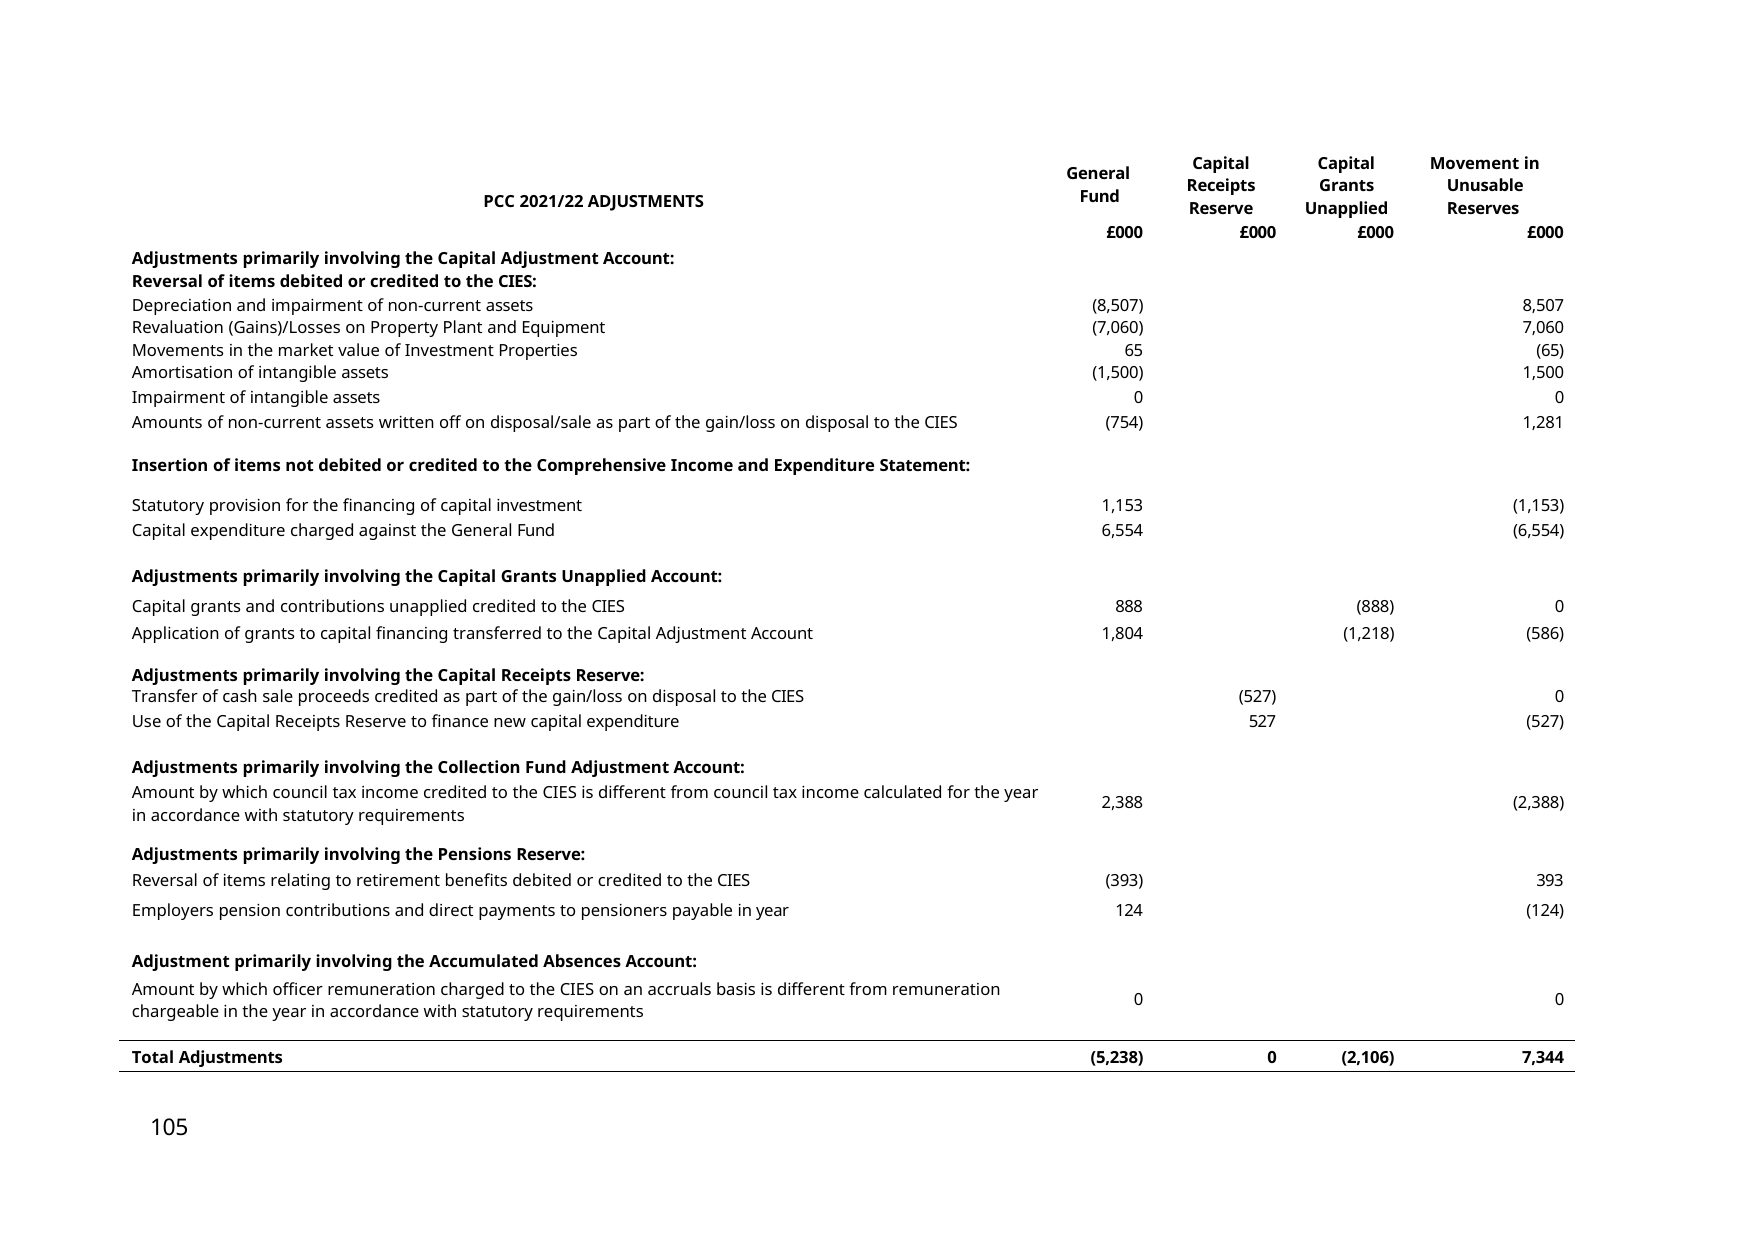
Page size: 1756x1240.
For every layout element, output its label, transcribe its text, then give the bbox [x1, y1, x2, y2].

table_cell [1162, 443, 1288, 496]
table_cell [1162, 934, 1288, 974]
table_cell Total Adjustments [119, 1041, 1051, 1071]
table_cell 124 [1051, 894, 1162, 934]
table_cell [1412, 443, 1575, 496]
table_cell £000 [1162, 220, 1288, 244]
table_cell (586) [1412, 618, 1575, 654]
table_cell Application of grants to capital financing transferred to the Capital Adjustment Account [119, 618, 1051, 654]
table_cell [1288, 687, 1412, 709]
table_cell [1288, 552, 1412, 590]
table_cell (124) [1412, 894, 1575, 934]
table_cell [1288, 518, 1412, 552]
table_cell [1162, 384, 1288, 408]
table_header Movement in Unusable Reserves [1412, 151, 1575, 219]
table_cell Statutory provision for the financing of capital investment [119, 496, 1051, 518]
table_cell 6,554 [1051, 518, 1162, 552]
table_cell [1162, 518, 1288, 552]
table_cell (8,507) [1051, 294, 1162, 317]
table_cell [1288, 443, 1412, 496]
table_cell Insertion of items not debited or credited to the Comprehensive Income and Expenditure Statement: [119, 443, 1051, 496]
table_cell [1051, 443, 1162, 496]
table_cell Capital expenditure charged against the General Fund [119, 518, 1051, 552]
table_cell [1288, 934, 1412, 974]
table_cell Depreciation and impairment of non-current assets [119, 294, 1051, 317]
table_cell (527) [1162, 687, 1288, 709]
table_cell [1051, 742, 1162, 778]
table_header PCC 2021/22 ADJUSTMENTS [119, 151, 1051, 219]
table_cell [1412, 742, 1575, 778]
table_cell 2,388 [1051, 778, 1162, 832]
table_cell 7,344 [1412, 1041, 1575, 1071]
table_cell [1288, 709, 1412, 742]
table_cell Movements in the market value of Investment Properties [119, 340, 1051, 362]
table_cell Reversal of items debited or credited to the CIES: [119, 269, 1051, 294]
table_cell £000 [1051, 220, 1162, 244]
table_cell [1162, 894, 1288, 934]
table_cell 1,500 [1412, 362, 1575, 384]
table_cell [1412, 832, 1575, 866]
table_cell (2,388) [1412, 778, 1575, 832]
table_cell 8,507 [1412, 294, 1575, 317]
table_cell [1162, 362, 1288, 384]
table_cell (1,218) [1288, 618, 1412, 654]
table_cell [1288, 317, 1412, 340]
table_cell 0 [1412, 384, 1575, 408]
table_cell Use of the Capital Receipts Reserve to finance new capital expenditure [119, 709, 1051, 742]
table_cell Capital grants and contributions unapplied credited to the CIES [119, 590, 1051, 618]
table_cell [1162, 590, 1288, 618]
table_cell £000 [1412, 220, 1575, 244]
table_cell 65 [1051, 340, 1162, 362]
table_cell 1,804 [1051, 618, 1162, 654]
table_cell Transfer of cash sale proceeds credited as part of the gain/loss on disposal to the CIES [119, 687, 1051, 709]
table_cell [1288, 866, 1412, 894]
table_cell 0 [1412, 974, 1575, 1040]
table_cell [1412, 552, 1575, 590]
table_cell [1162, 244, 1288, 269]
table_cell [1288, 362, 1412, 384]
table_cell [1051, 654, 1162, 687]
table_cell [1051, 244, 1162, 269]
table_cell 1,281 [1412, 408, 1575, 442]
table_cell [1162, 832, 1288, 866]
table_cell Adjustments primarily involving the Capital Adjustment Account: [119, 244, 1051, 269]
table_cell (6,554) [1412, 518, 1575, 552]
table_cell [1051, 934, 1162, 974]
table_cell [1162, 340, 1288, 362]
table_header Capital Receipts Reserve [1162, 151, 1288, 219]
table_cell 0 [1412, 687, 1575, 709]
table_cell (1,500) [1051, 362, 1162, 384]
table_cell Adjustments primarily involving the Pensions Reserve: [119, 832, 1051, 866]
table_header General Fund [1051, 151, 1162, 219]
table_cell 527 [1162, 709, 1288, 742]
table_cell (1,153) [1412, 496, 1575, 518]
table_cell Revaluation (Gains)/Losses on Property Plant and Equipment [119, 317, 1051, 340]
table_cell (527) [1412, 709, 1575, 742]
table_cell 0 [1051, 384, 1162, 408]
table_cell Amount by which officer remuneration charged to the CIES on an accruals basis is different from remuneration chargeable in the year in accordance with statutory requirements [119, 974, 1051, 1040]
table_cell (888) [1288, 590, 1412, 618]
table_cell [1162, 317, 1288, 340]
table_cell [1412, 654, 1575, 687]
table_cell Amounts of non-current assets written off on disposal/sale as part of the gain/loss on disposal to the CIES [119, 408, 1051, 442]
table_cell [1412, 269, 1575, 294]
table_cell Impairment of intangible assets [119, 384, 1051, 408]
table_cell [1162, 496, 1288, 518]
table_cell [1288, 778, 1412, 832]
table_header Capital Grants Unapplied [1288, 151, 1412, 219]
table_cell [1162, 974, 1288, 1040]
table_cell 0 [1162, 1041, 1288, 1071]
table_cell [1412, 244, 1575, 269]
table_cell Amortisation of intangible assets [119, 362, 1051, 384]
table_cell [1051, 269, 1162, 294]
table_cell [1288, 294, 1412, 317]
table_cell [1162, 269, 1288, 294]
table_cell [1288, 340, 1412, 362]
table_cell [1051, 709, 1162, 742]
table_cell 888 [1051, 590, 1162, 618]
table_cell (2,106) [1288, 1041, 1412, 1071]
table_cell [1288, 894, 1412, 934]
table_cell [1162, 294, 1288, 317]
table_cell £000 [1288, 220, 1412, 244]
table_cell [1412, 934, 1575, 974]
table_cell Adjustments primarily involving the Capital Receipts Reserve: [119, 654, 1051, 687]
table_cell [1288, 496, 1412, 518]
table_cell [1288, 384, 1412, 408]
table_cell (65) [1412, 340, 1575, 362]
table_cell [1162, 778, 1288, 832]
table_cell [1288, 244, 1412, 269]
table_cell [1051, 552, 1162, 590]
table_cell [1288, 654, 1412, 687]
table_cell [1288, 832, 1412, 866]
table_cell (393) [1051, 866, 1162, 894]
table_cell [1288, 269, 1412, 294]
table_cell [1288, 974, 1412, 1040]
table_cell [1051, 687, 1162, 709]
table_cell 1,153 [1051, 496, 1162, 518]
table_cell [1162, 654, 1288, 687]
table_cell [1051, 832, 1162, 866]
table_cell (7,060) [1051, 317, 1162, 340]
table_cell (754) [1051, 408, 1162, 442]
table_cell [119, 220, 1051, 244]
table_cell 0 [1051, 974, 1162, 1040]
table_cell 7,060 [1412, 317, 1575, 340]
table_cell [1162, 618, 1288, 654]
table_cell [1288, 742, 1412, 778]
table_cell Adjustments primarily involving the Collection Fund Adjustment Account: [119, 742, 1051, 778]
table_cell Employers pension contributions and direct payments to pensioners payable in year [119, 894, 1051, 934]
table_cell [1162, 552, 1288, 590]
table_cell Reversal of items relating to retirement benefits debited or credited to the CIES [119, 866, 1051, 894]
table_cell Amount by which council tax income credited to the CIES is different from council tax income calculated for the year in accordance with statutory requirements [119, 778, 1051, 832]
table_cell (5,238) [1051, 1041, 1162, 1071]
table_cell 393 [1412, 866, 1575, 894]
table_cell Adjustments primarily involving the Capital Grants Unapplied Account: [119, 552, 1051, 590]
table_cell [1288, 408, 1412, 442]
table_cell 0 [1412, 590, 1575, 618]
table_cell [1162, 866, 1288, 894]
table_cell [1162, 742, 1288, 778]
table_cell Adjustment primarily involving the Accumulated Absences Account: [119, 934, 1051, 974]
table_cell [1162, 408, 1288, 442]
